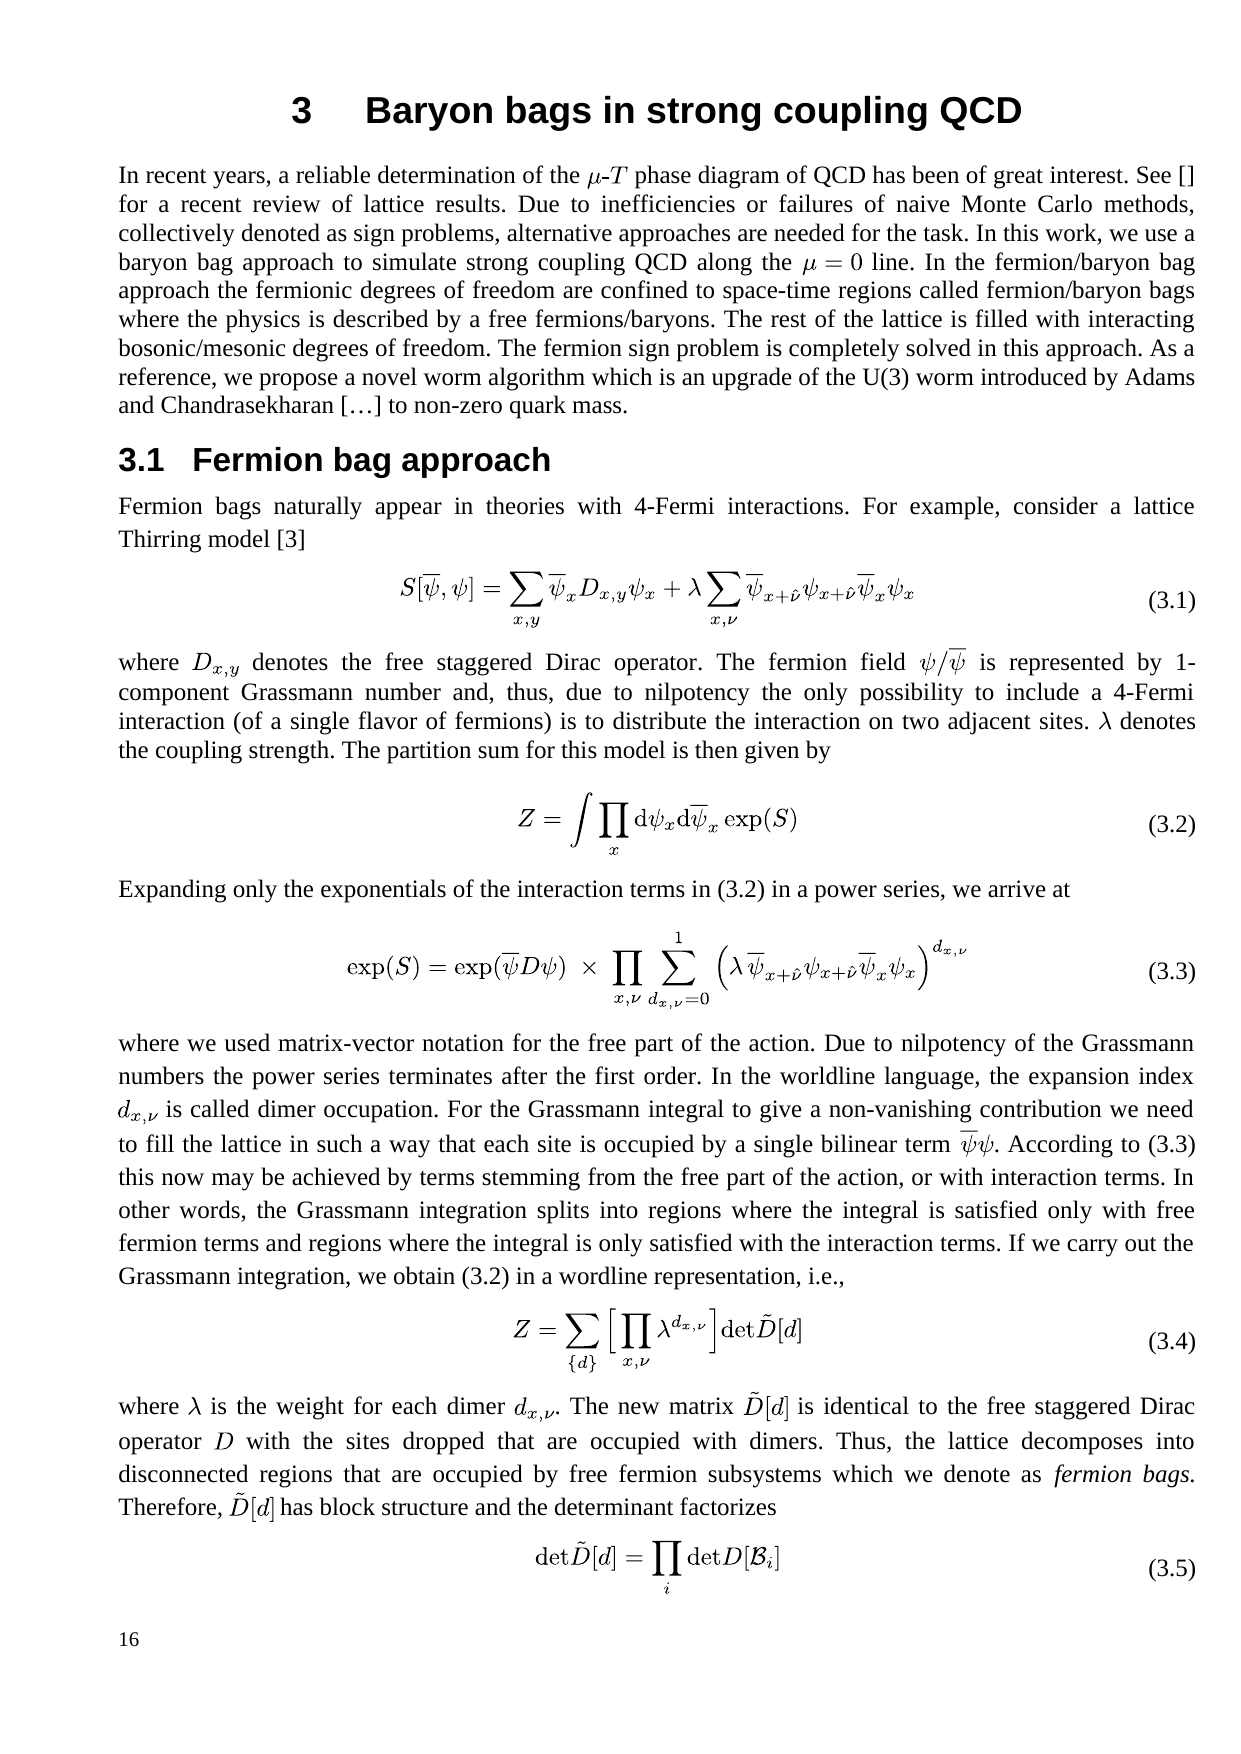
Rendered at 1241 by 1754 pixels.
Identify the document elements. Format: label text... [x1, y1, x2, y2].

text [118, 572, 525, 628]
text (3.5) [669, 1541, 1196, 1594]
text where denotes the free staggered Dirac operator. The fermion field is represented by 1-component Grassmann number and, thus, due to nilpotency the only possibility to include a 4-Fermi interaction (of a single flavor of fermions) is to distribute the interaction on two adjacent sites. denotes the coupling strength. The partition sum for this model is then given by [118, 647, 1196, 763]
text [118, 1541, 665, 1594]
text (3.1) [724, 572, 1196, 628]
text (3.3) [672, 931, 1196, 1009]
text [118, 792, 609, 855]
subtitle Fermion bag approach [118, 440, 1196, 478]
text [118, 1308, 610, 1373]
text where we used matrix-vector notation for the free part of the action. Due to nilpotency of the Grassmann numbers the power series terminates after the first order. In the worldline language, the expansion index is called dimer occupation. For the Grassmann integral to give a non-vanishing contribution we need to fill the lattice in such a way that each site is occupied by a single bilinear term . According to (3.3) this now may be achieved by terms stemming from the free part of the action, or with interaction terms. In other words, the Grassmann integration splits into regions where the integral is satisfied only with free fermion terms and regions where the integral is only satisfied with the interaction terms. If we carry out the Grassmann integration, we obtain (3.2) in a wordline representation, i.e., [118, 1028, 1196, 1289]
subtitle Baryon bags in strong coupling QCD [118, 89, 1196, 132]
text (3.2) [592, 792, 1196, 855]
text where is the weight for each dimer . The new matrix is identical to the free staggered Dirac operator with the sites dropped that are occupied with dimers. Thus, the lattice decomposes into disconnected regions that are occupied by free fermion subsystems which we denote as fermion bags. Therefore, has block structure and the determinant factorizes [118, 1391, 1196, 1522]
text [118, 931, 677, 1009]
text Fermion bags naturally appear in theories with 4-Fermi interactions. For example, consider a lattice Thirring model [3] [118, 491, 1196, 553]
text In recent years, a reliable determination of the phase diagram of QCD has been of great interest. See [] for a recent review of lattice results. Due to inefficiencies or failures of naive Monte Carlo methods, collectively denoted as sign problems, alternative approaches are needed for the task. In this work, we use a baryon bag approach to simulate strong coupling QCD along the line. In the fermion/baryon bag approach the fermionic degrees of freedom are confined to space-time regions called fermion/baryon bags where the physics is described by a free fermions/baryons. The rest of the lattice is filled with interacting bosonic/mesonic degrees of freedom. The fermion sign problem is completely solved in this approach. As a reference, we propose a novel worm algorithm which is an upgrade of the U(3) worm introduced by Adams and Chandrasekharan […] to non-zero quark mass. [118, 161, 1196, 419]
text Expanding only the exponentials of the interaction terms in (3.2) in a power series, we arrive at [118, 874, 1196, 903]
text (3.4) [592, 1308, 1196, 1373]
